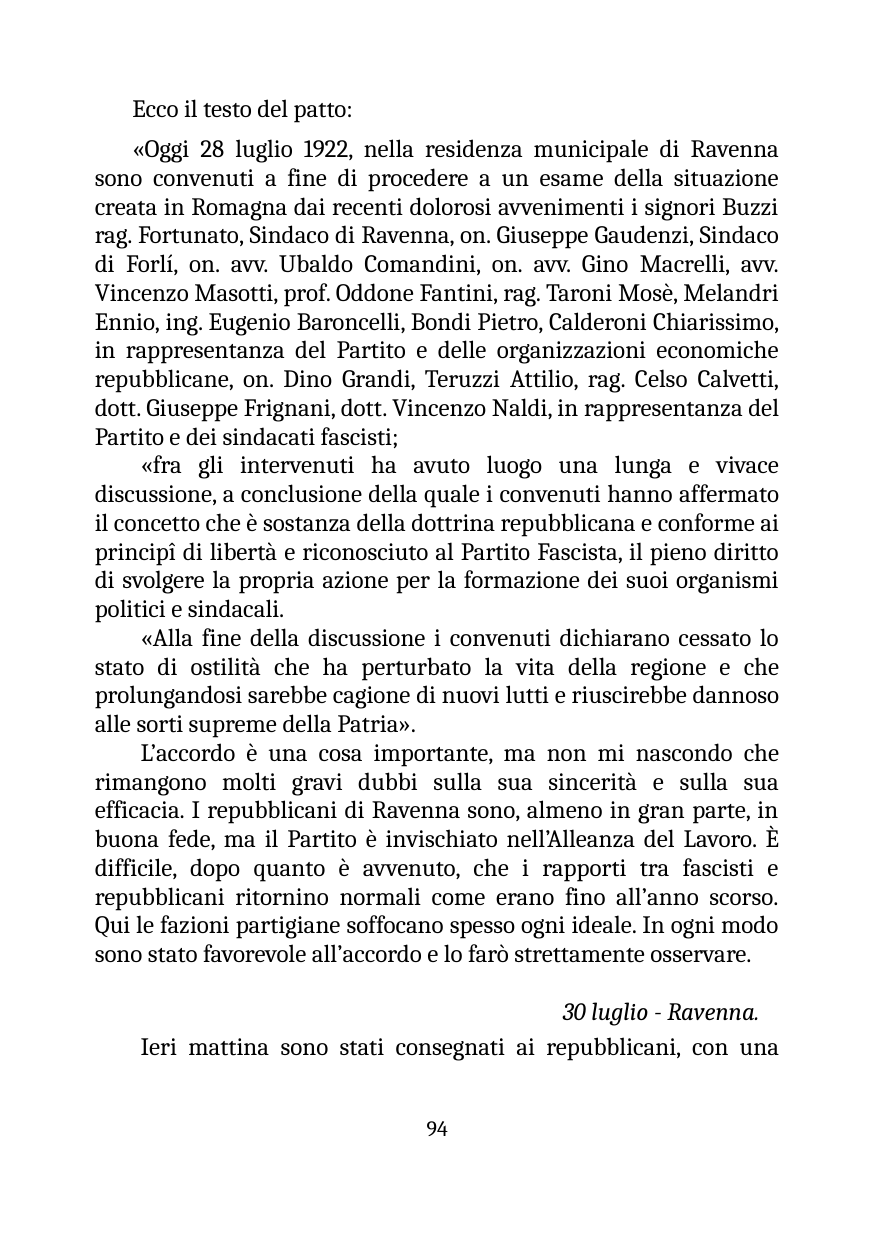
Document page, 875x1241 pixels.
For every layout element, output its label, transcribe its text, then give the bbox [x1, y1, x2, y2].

text Ieri mattina sono stati consegnati ai repubblicani, con una [94, 1033, 779, 1062]
text L’accordo è una cosa importante, ma non mi nascondo che rimangono molti gravi dubbi sulla sua sincerità e sulla sua efficacia. I repubblicani di Ravenna sono, almeno in gran parte, in buona fede, ma il Partito è invischiato nell’Alleanza del Lavoro. È difficile, dopo quanto è avvenuto, che i rapporti tra fascisti e repubblicani ritornino normali come erano fino all’anno scorso. Qui le fazioni partigiane soffocano spesso ogni ideale. In ogni modo sono stato favorevole all’accordo e lo farò strettamente osservare. [94, 739, 779, 969]
text «Oggi 28 luglio 1922, nella residenza municipale di Ravenna sono convenuti a fine di procedere a un esame della situazione creata in Romagna dai recenti dolorosi avvenimenti i signori Buzzi rag. Fortunato, Sindaco di Ravenna, on. Giuseppe Gaudenzi, Sindaco di Forlí, on. avv. Ubaldo Comandini, on. avv. Gino Macrelli, avv. Vincenzo Masotti, prof. Oddone Fantini, rag. Taroni Mosè, Melandri Ennio, ing. Eugenio Baroncelli, Bondi Pietro, Calderoni Chiarissimo, in rappresentanza del Partito e delle organizzazioni economiche repubblicane, on. Dino Grandi, Teruzzi Attilio, rag. Celso Calvetti, dott. Giuseppe Frignani, dott. Vincenzo Naldi, in rappresentanza del Partito e dei sindacati fascisti; [94, 135, 779, 451]
text 30 luglio - Ravenna. [94, 998, 762, 1027]
text «fra gli intervenuti ha avuto luogo una lunga e vivace discussione, a conclusione della quale i convenuti hanno affermato il concetto che è sostanza della dottrina repubblicana e conforme ai principî di libertà e riconosciuto al Partito Fascista, il pieno diritto di svolgere la propria azione per la formazione dei suoi organismi politici e sindacali. [94, 451, 779, 624]
text Ecco il testo del patto: [94, 94, 779, 123]
text «Alla fine della discussione i convenuti dichiarano cessato lo stato di ostilità che ha perturbato la vita della regione e che prolungandosi sarebbe cagione di nuovi lutti e riuscirebbe dannoso alle sorti supreme della Patria». [94, 624, 779, 739]
